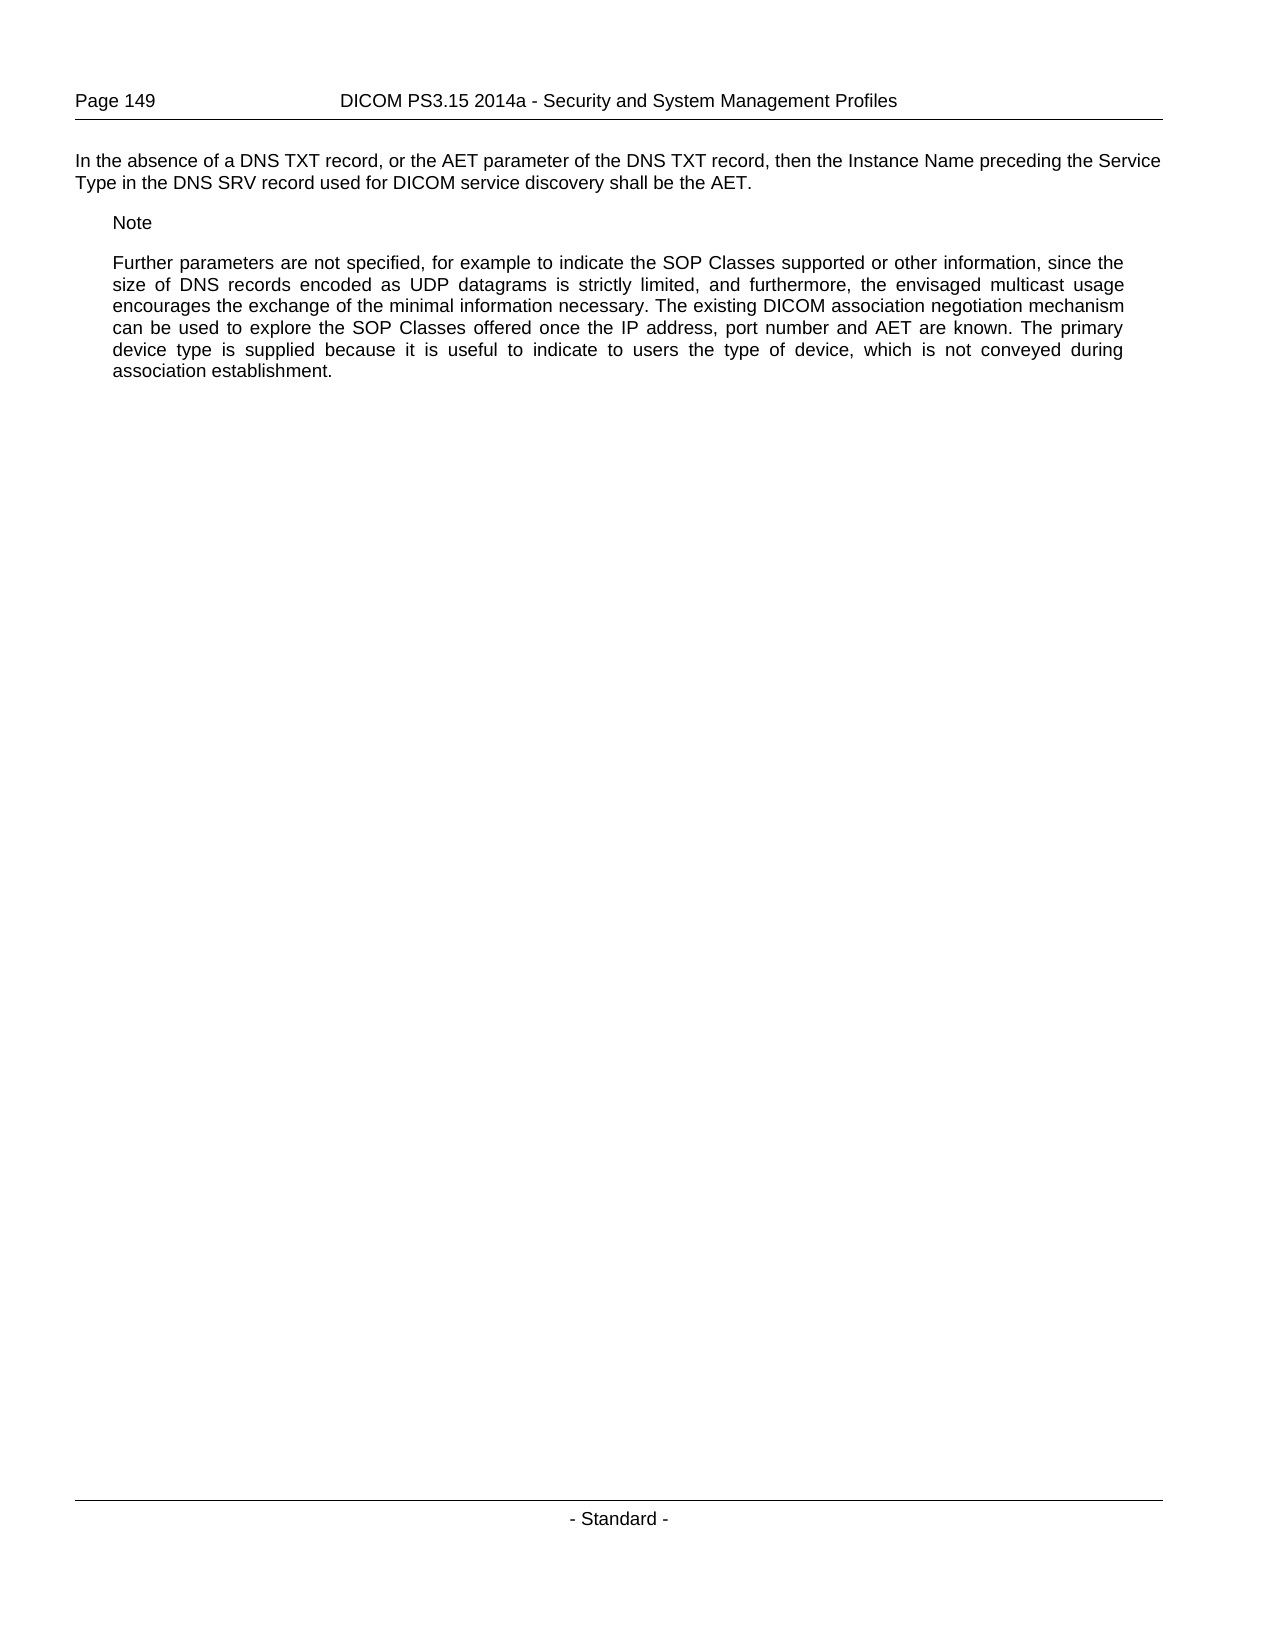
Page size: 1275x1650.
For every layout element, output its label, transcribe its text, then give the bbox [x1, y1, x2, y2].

text Further parameters are not specified, for example to indicate the SOP Classes supported or other information, since the size of DNS records encoded as UDP datagrams is strictly limited, and furthermore, the envisaged multicast usage encourages the exchange of the minimal information necessary. The existing DICOM association negotiation mechanism can be used to explore the SOP Classes offered once the IP address, port number and AET are known. The primary device type is supplied because it is useful to indicate to users the type of device, which is not conveyed during association establishment. [112, 252, 1125, 382]
text In the absence of a DNS TXT record, or the AET parameter of the DNS TXT record, then the Instance Name preceding the Service Type in the DNS SRV record used for DICOM service discovery shall be the AET. [75, 150, 1162, 193]
text Note [112, 212, 1125, 233]
